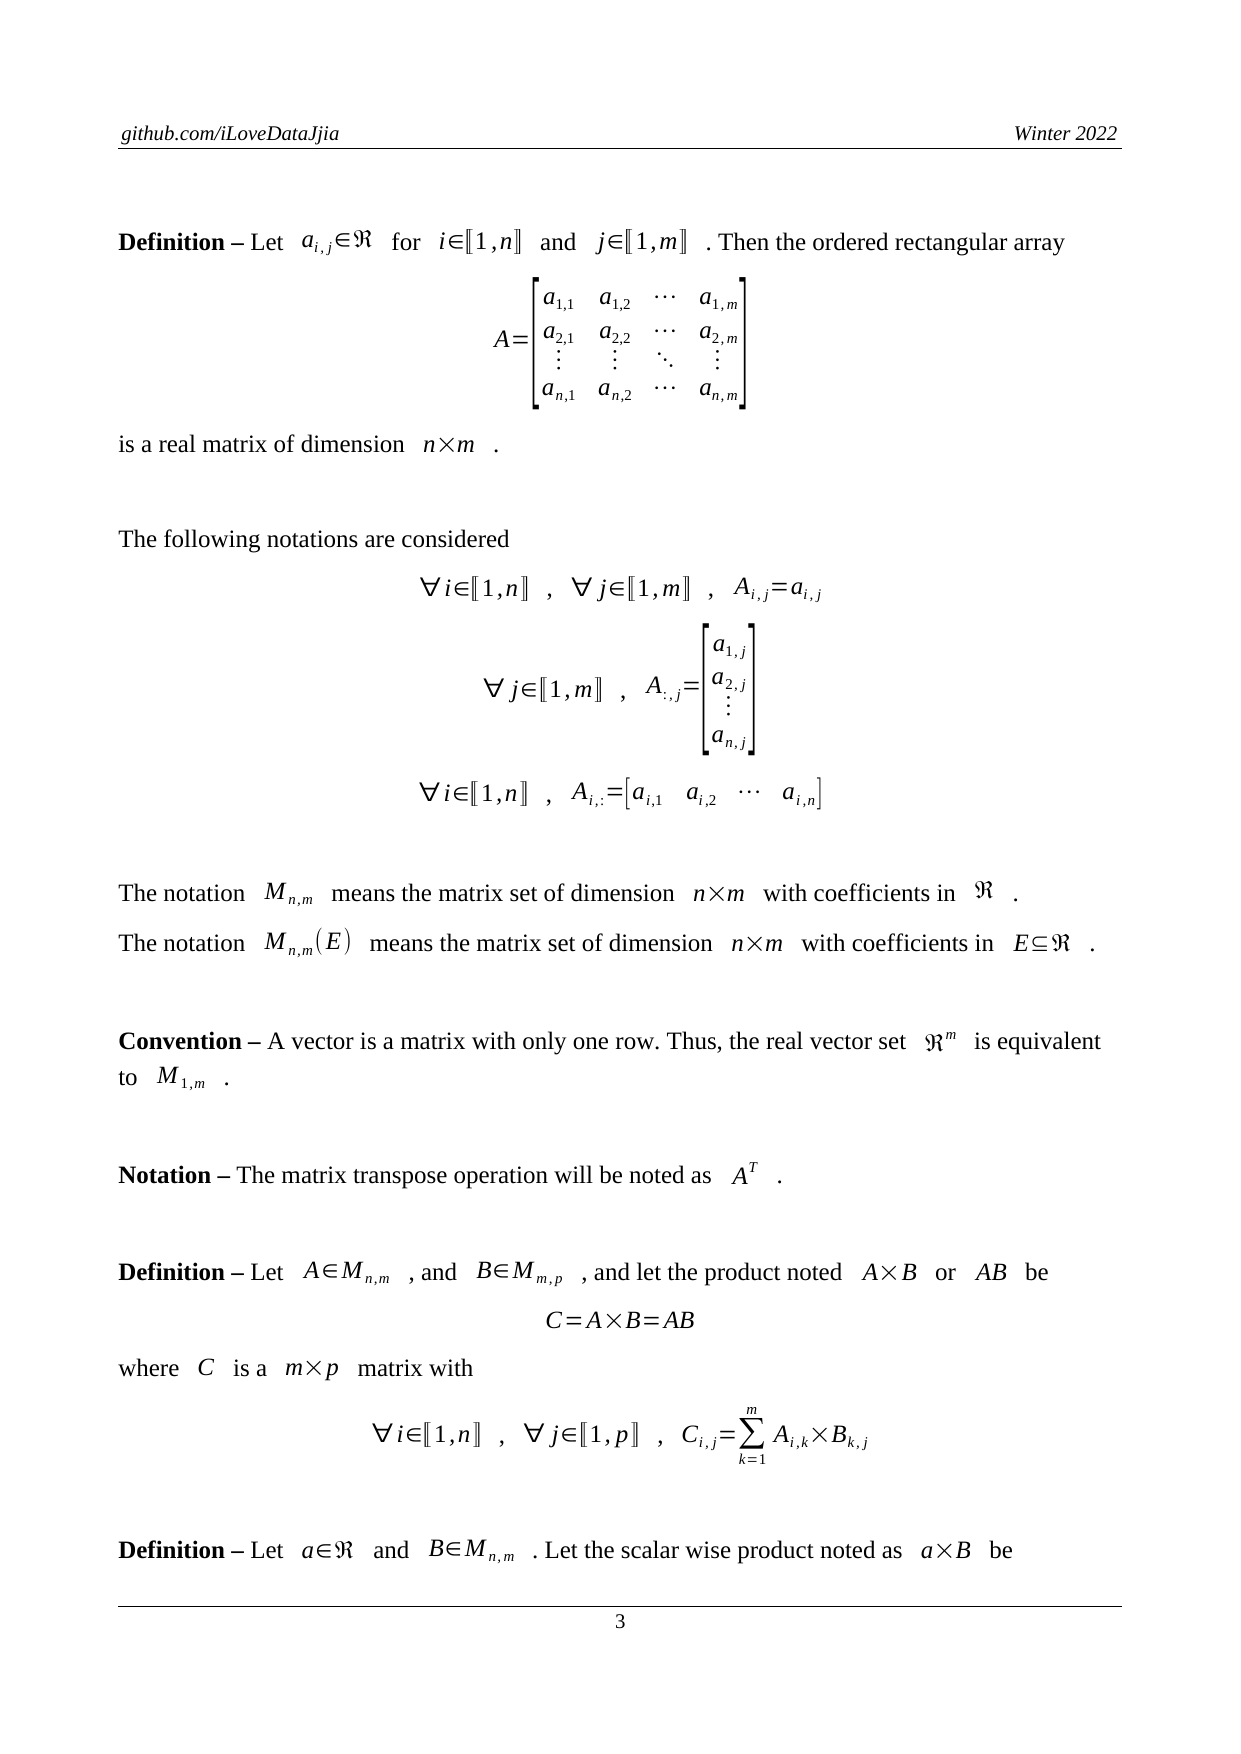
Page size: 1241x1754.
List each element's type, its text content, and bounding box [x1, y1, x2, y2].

text ,, [118, 1400, 1122, 1468]
text , [118, 776, 1122, 810]
text Notation – The matrix transpose operation will be noted as. [118, 1158, 1122, 1190]
text , [118, 622, 1122, 757]
text Convention – A vector is a matrix with only one row. Thus, the real vector setis equivalent to. [118, 1025, 1122, 1092]
text The following notations are considered [118, 524, 1122, 553]
text Definition – Let, and, and let the product notedorbe [118, 1256, 1122, 1287]
text Definition – Letand. Let the scalar wise product noted asbe [118, 1534, 1122, 1566]
text Definition – Letforand. Then the ordered rectangular array [118, 225, 1122, 257]
text The notationmeans the matrix set of dimensionwith coefficients in. [118, 927, 1122, 959]
text ,, [118, 572, 1122, 603]
text The notationmeans the matrix set of dimensionwith coefficients in. [118, 877, 1122, 908]
text whereis amatrix with [118, 1353, 1122, 1382]
text is a real matrix of dimension. [118, 429, 1122, 458]
